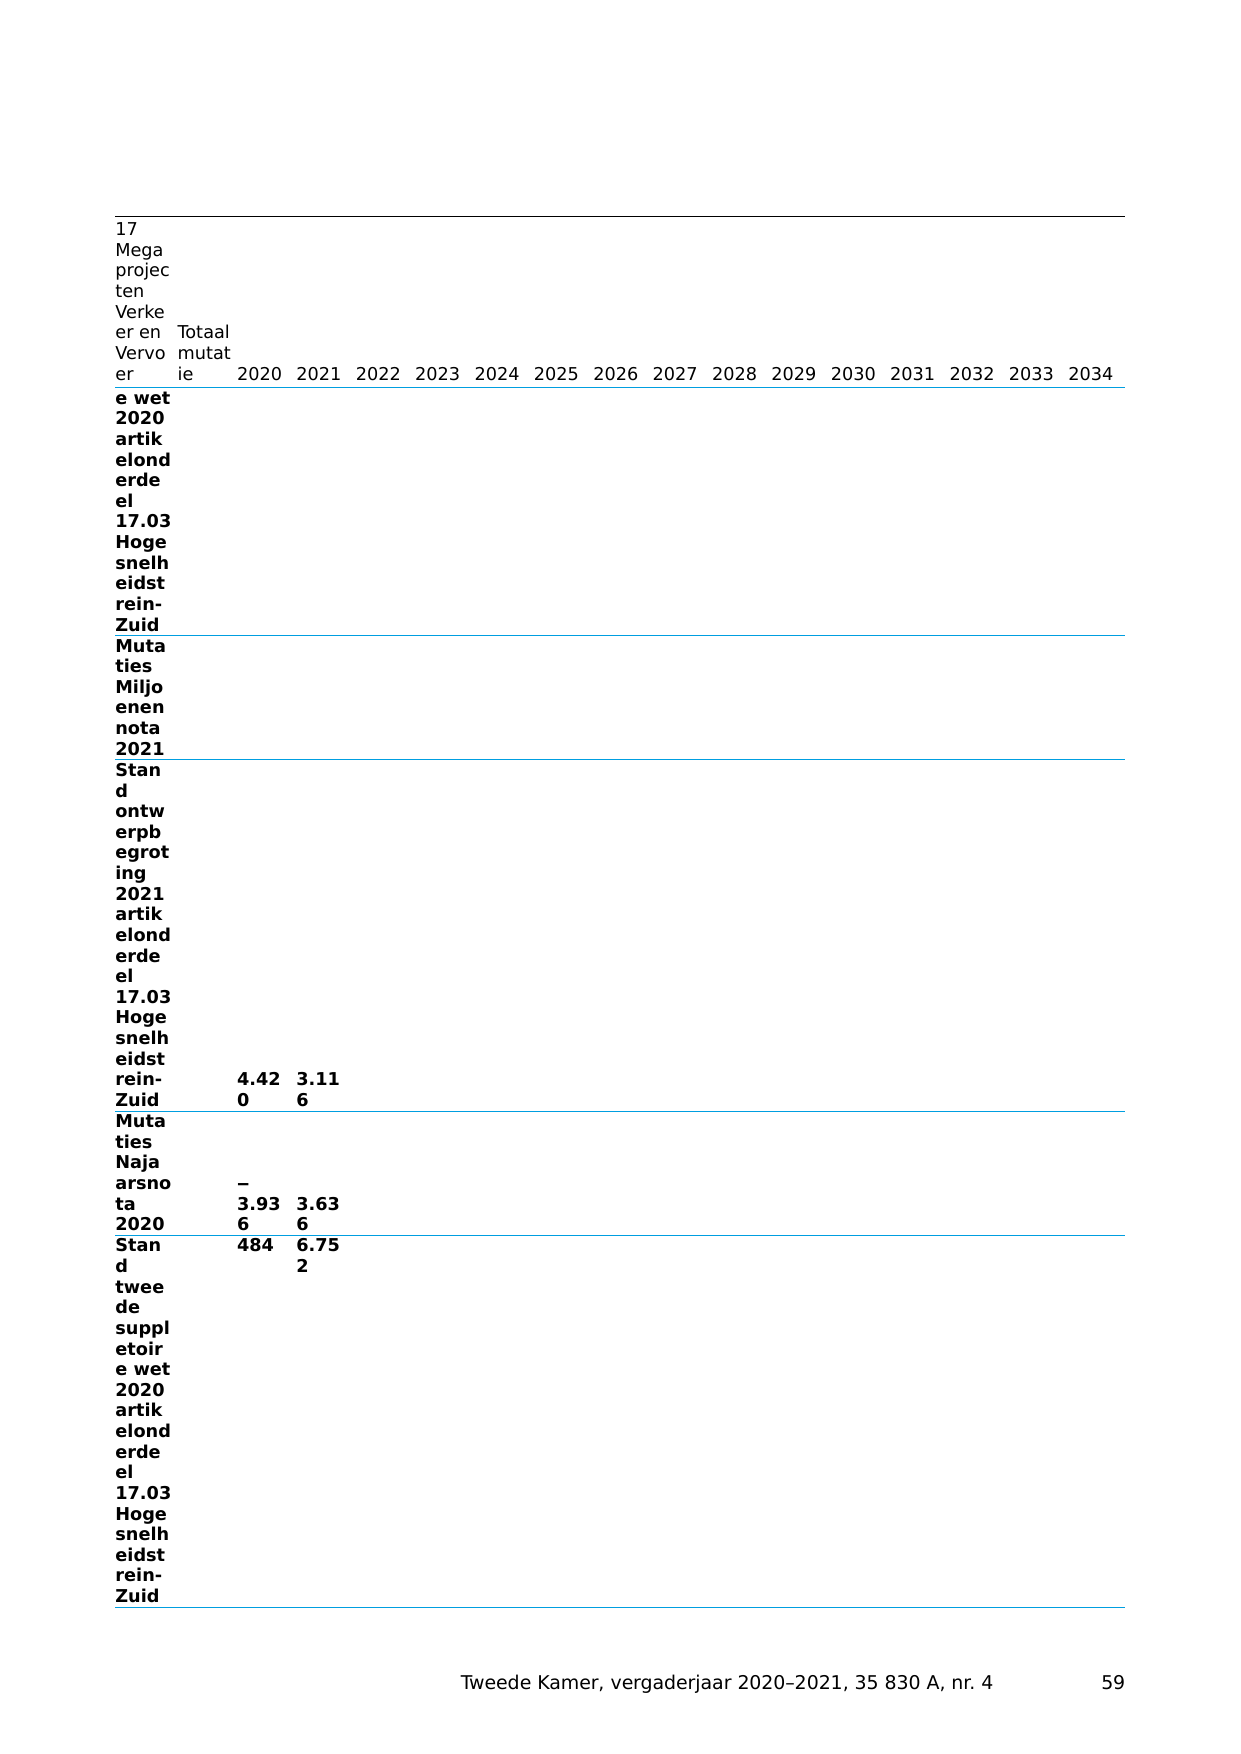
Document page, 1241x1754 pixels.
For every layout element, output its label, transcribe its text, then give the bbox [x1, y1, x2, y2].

table_cell [709, 760, 768, 1111]
table_cell [768, 760, 828, 1111]
table_cell 2033 [1006, 217, 1065, 387]
table_cell Totaal mutatie [175, 217, 234, 387]
table_cell [531, 388, 590, 635]
table_cell [709, 1112, 768, 1235]
table_cell 2031 [887, 217, 946, 387]
table_cell 6.752 [293, 1236, 353, 1607]
table_cell [175, 636, 234, 759]
table_cell [590, 388, 649, 635]
table_cell [887, 388, 946, 635]
table_cell [828, 760, 887, 1111]
table_cell 2022 [353, 217, 412, 387]
table_cell [353, 388, 412, 635]
table_cell [1006, 1112, 1065, 1235]
table_cell [768, 1112, 828, 1235]
table_cell [828, 1236, 887, 1607]
table_cell [650, 1236, 709, 1607]
table_cell 2030 [828, 217, 887, 387]
table_cell e wet 2020 artikelonderdeel 17.03 Hogesnelheidstrein-Zuid [115, 388, 174, 635]
table_cell [768, 1236, 828, 1607]
table_cell 2021 [293, 217, 353, 387]
table_cell [590, 760, 649, 1111]
table_cell [412, 760, 471, 1111]
table_cell [293, 636, 353, 759]
table_cell 3.636 [293, 1112, 353, 1235]
table_cell [353, 1112, 412, 1235]
table_cell [946, 760, 1006, 1111]
table_cell [1065, 388, 1125, 635]
table_cell 4.420 [234, 760, 293, 1111]
table_cell Mutaties Najaarsnota 2020 [115, 1112, 174, 1235]
table_cell 2023 [412, 217, 471, 387]
table_cell 2020 [234, 217, 293, 387]
table_cell [1065, 1112, 1125, 1235]
table_cell 2027 [650, 217, 709, 387]
table_cell [768, 636, 828, 759]
table_cell [887, 760, 946, 1111]
table_cell [1006, 636, 1065, 759]
table_cell [828, 388, 887, 635]
table_cell [471, 1236, 531, 1607]
table_cell [175, 760, 234, 1111]
table_cell [768, 388, 828, 635]
table_cell [353, 636, 412, 759]
table_cell [471, 636, 531, 759]
table_cell [946, 1112, 1006, 1235]
table_cell [412, 1112, 471, 1235]
table_cell [887, 636, 946, 759]
table_cell [1006, 388, 1065, 635]
table_cell 2029 [768, 217, 828, 387]
table_cell [293, 388, 353, 635]
table_cell [946, 1236, 1006, 1607]
table_cell [353, 1236, 412, 1607]
table_cell [1006, 1236, 1065, 1607]
table_cell [1065, 636, 1125, 759]
table_cell [946, 636, 1006, 759]
table_cell Mutaties Miljoenennota 2021 [115, 636, 174, 759]
table_cell [709, 1236, 768, 1607]
table_header Tabel 5 Artikel 17 Megaprojecten Verkeer en Vervoer [115, 191, 1125, 216]
table_cell 2024 [471, 217, 531, 387]
table_cell [531, 1236, 590, 1607]
table_cell [650, 1112, 709, 1235]
table_cell [1065, 760, 1125, 1111]
table_cell [531, 636, 590, 759]
table_cell [234, 636, 293, 759]
table_cell [471, 388, 531, 635]
table_cell 2026 [590, 217, 649, 387]
table_cell [828, 636, 887, 759]
table_cell [175, 1236, 234, 1607]
table_cell [946, 388, 1006, 635]
table_cell 2032 [946, 217, 1006, 387]
table_cell [353, 760, 412, 1111]
table_cell [828, 1112, 887, 1235]
table_cell 2028 [709, 217, 768, 387]
table_cell [412, 636, 471, 759]
table_cell [709, 388, 768, 635]
table_cell [1006, 760, 1065, 1111]
table_cell [412, 388, 471, 635]
table_cell 484 [234, 1236, 293, 1607]
table_cell 3.116 [293, 760, 353, 1111]
table_cell [175, 388, 234, 635]
table_cell [887, 1236, 946, 1607]
table_cell [175, 1112, 234, 1235]
table_cell Stand ontwerpbegroting 2021 artikelonderdeel 17.03 Hogesnelheidstrein-Zuid [115, 760, 174, 1111]
table_cell [650, 760, 709, 1111]
table_cell 17 Megaprojecten Verkeer en Vervoer [115, 217, 174, 387]
table_cell [709, 636, 768, 759]
table_cell Stand tweede suppletoire wet 2020 artikelonderdeel 17.03 Hogesnelheidstrein-Zuid [115, 1236, 174, 1607]
table_cell [887, 1112, 946, 1235]
table_cell [1065, 1236, 1125, 1607]
table_cell [590, 1236, 649, 1607]
table_cell [650, 636, 709, 759]
table_cell [650, 388, 709, 635]
table_cell [412, 1236, 471, 1607]
table_cell ‒ 3.936 [234, 1112, 293, 1235]
table_cell [471, 760, 531, 1111]
table_cell 2025 [531, 217, 590, 387]
table_cell [471, 1112, 531, 1235]
table_cell [531, 1112, 590, 1235]
table_cell [234, 388, 293, 635]
table_cell [590, 1112, 649, 1235]
table_cell [531, 760, 590, 1111]
table_cell [590, 636, 649, 759]
table_cell 2034 [1065, 217, 1125, 387]
